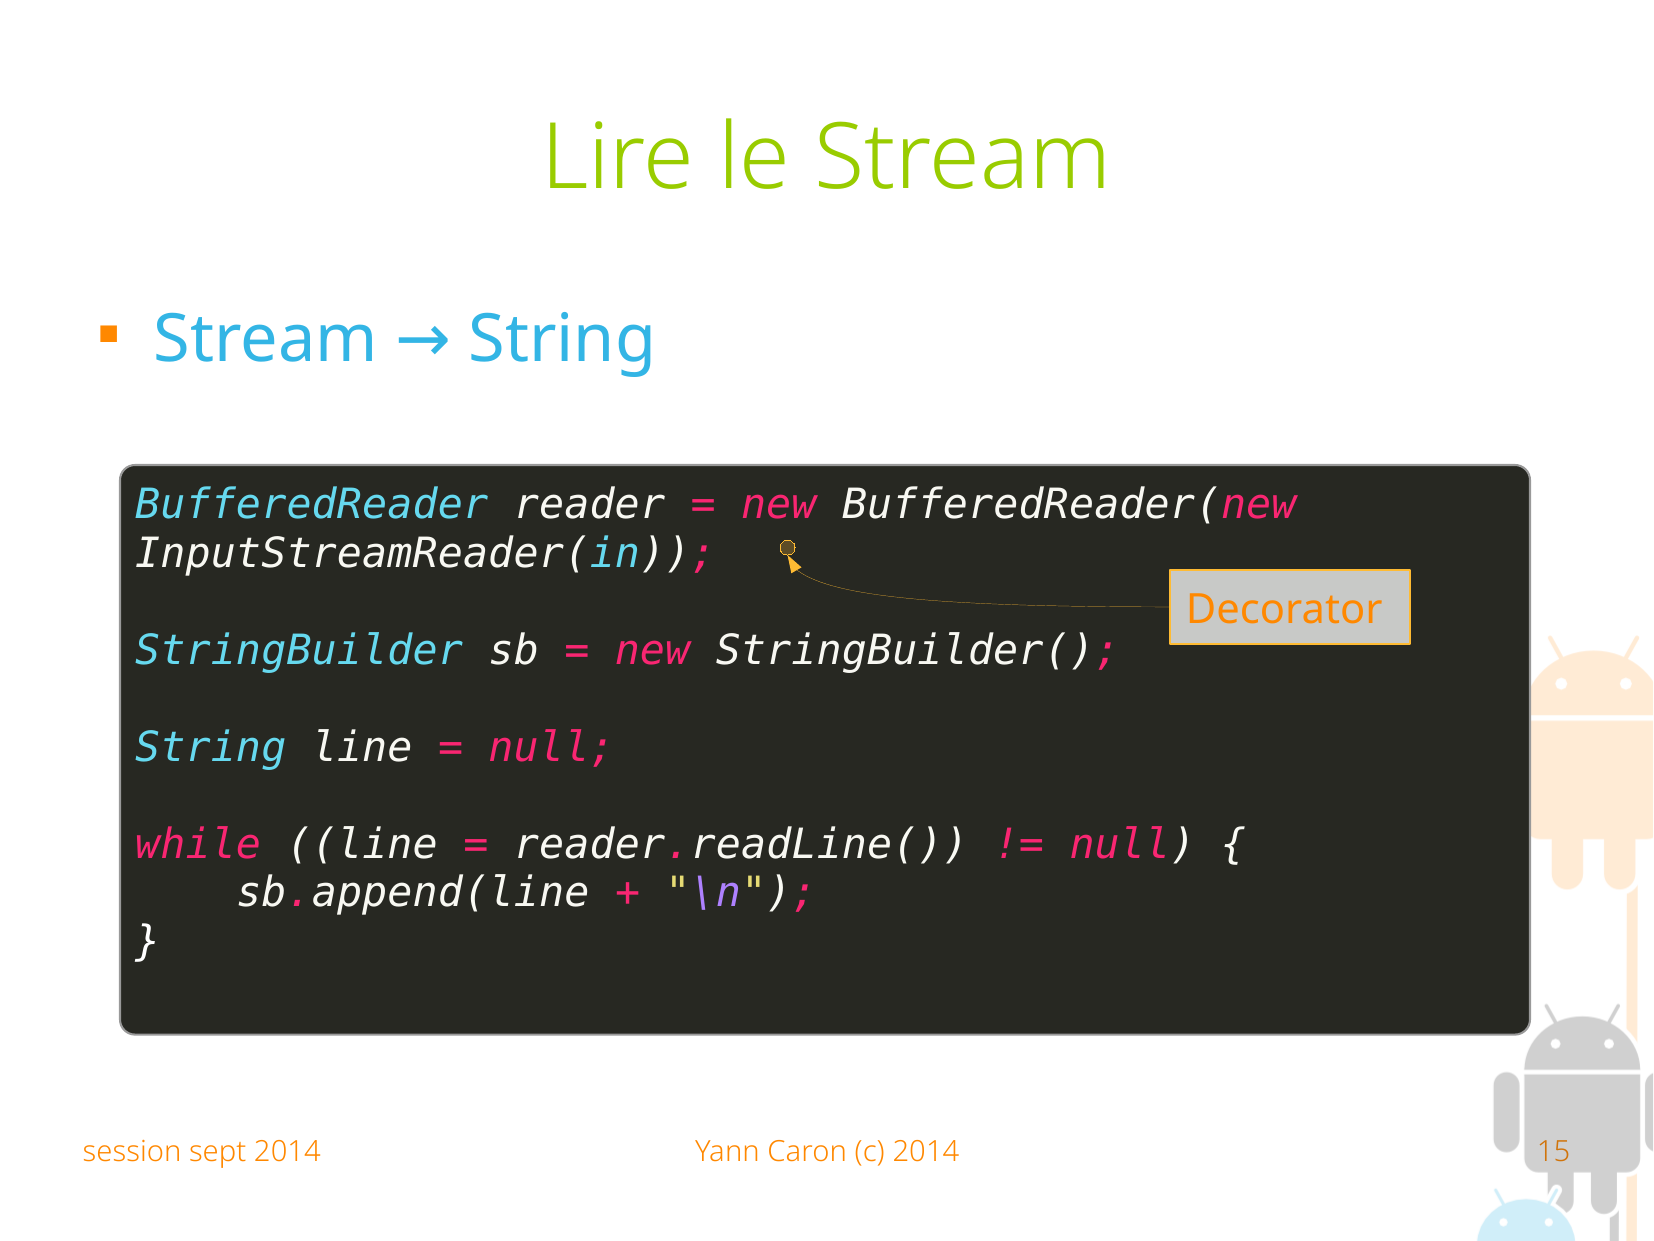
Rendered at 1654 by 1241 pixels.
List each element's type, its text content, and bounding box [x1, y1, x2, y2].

text_box [780, 540, 796, 555]
list Stream → String [82, 290, 1571, 451]
picture [240, 423, 1654, 1241]
title Lire le Stream [82, 49, 1571, 257]
picture [1171, 636, 1409, 643]
text_box BufferedReader reader = new BufferedReader(new InputStreamReader(in)); StringBuilder sb = new StringBuilder(); String line = null; while ((line = reader.readLine()) != null) { sb.append(line + "\n"); } [120, 465, 1531, 1035]
text_box Decorator [1170, 570, 1410, 636]
